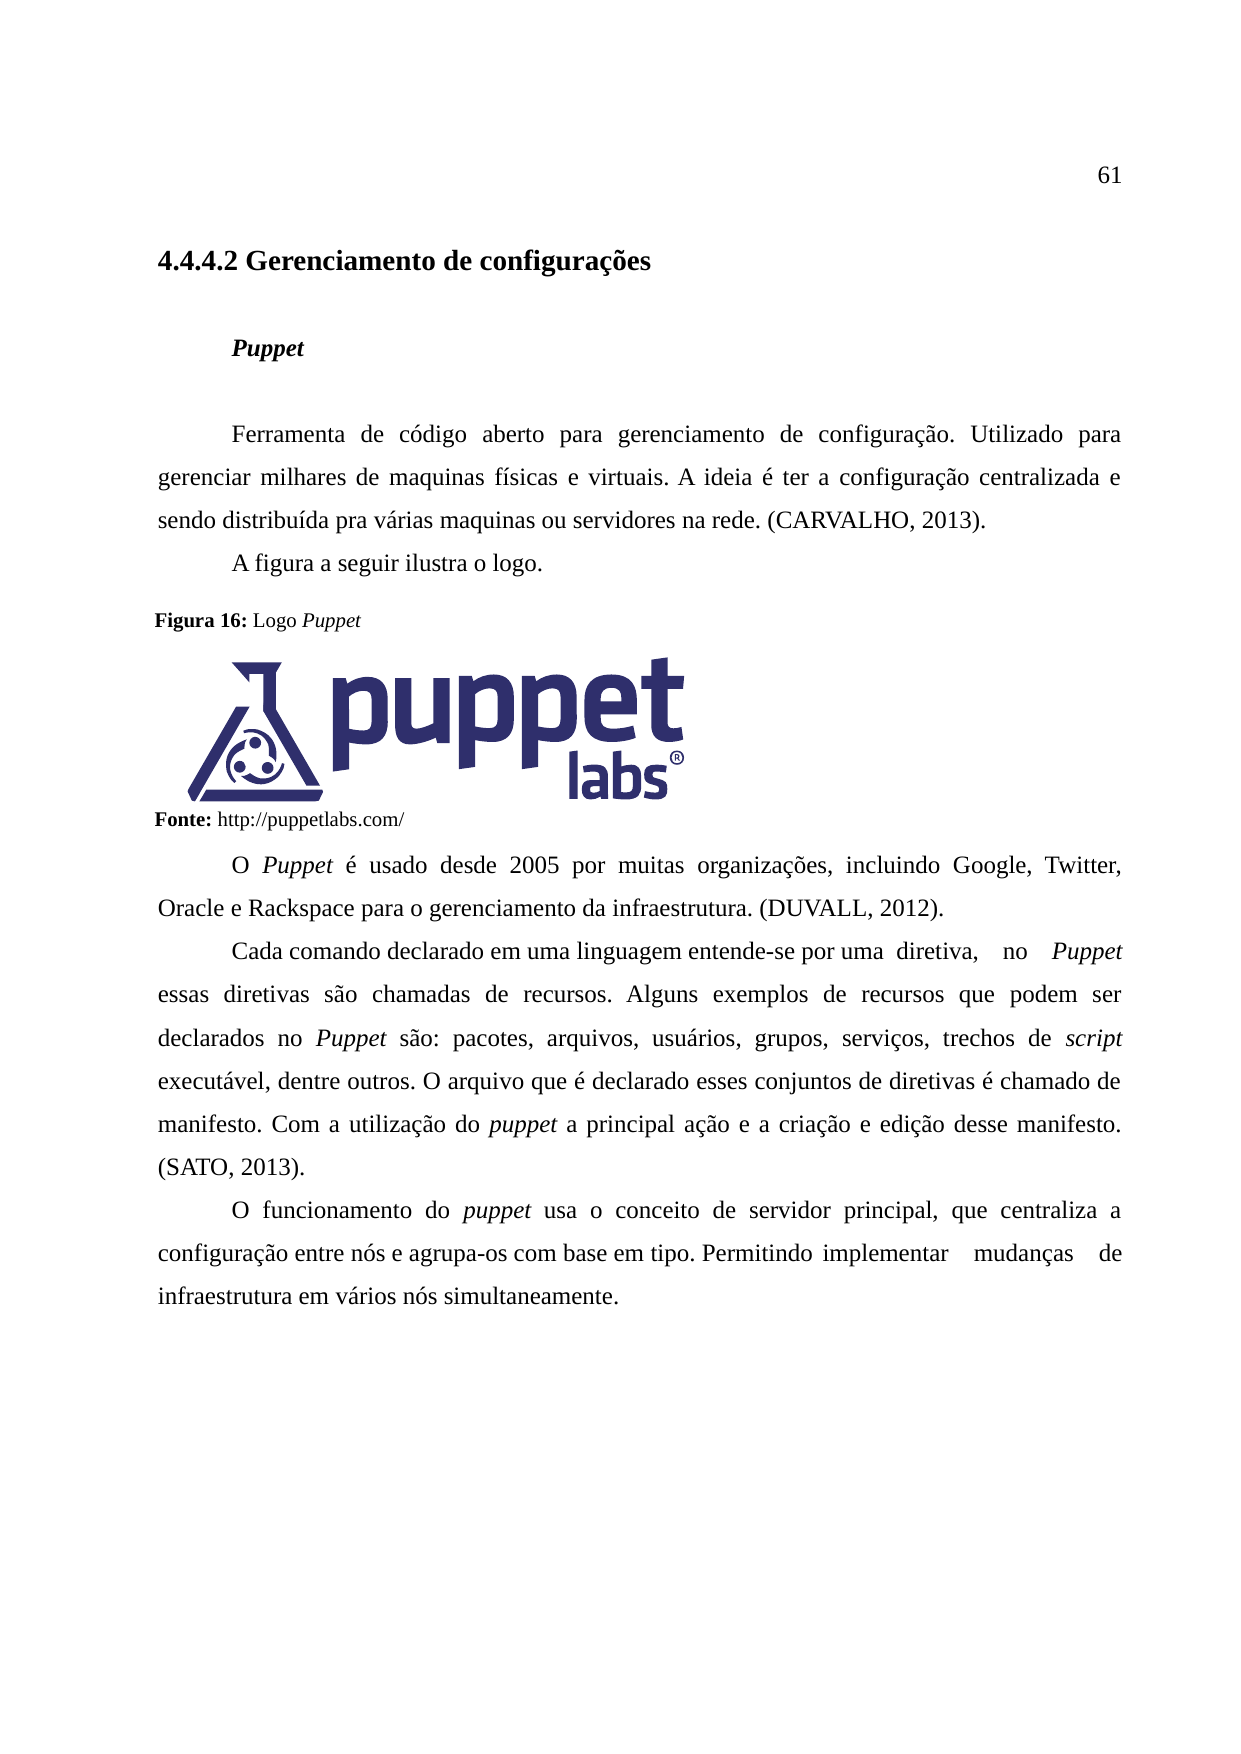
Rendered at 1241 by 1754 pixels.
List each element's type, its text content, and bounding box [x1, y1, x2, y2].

text Puppet [158, 333, 1122, 361]
text Figura 16: Logo Puppet [154, 608, 727, 632]
text A figura a seguir ilustra o logo. [158, 548, 1122, 577]
text Ferramenta de código aberto para gerenciamento de configuração. Utilizado para gerenciar milhares de maquinas físicas e virtuais. A ideia é ter a configuração centralizada e sendo distribuída pra várias maquinas ou servidores na rede. (CARVALHO, 2013). [158, 419, 1122, 534]
subtitle 4.4.4.2 Gerenciamento de configurações [158, 243, 1122, 277]
text Fonte: http://puppetlabs.com/ [154, 657, 727, 831]
text Cada comando declarado em uma linguagem entende-se por uma diretiva, no Puppet essas diretivas são chamadas de recursos. Alguns exemplos de recursos que podem ser declarados no Puppet são: pacotes, arquivos, usuários, grupos, serviços, trechos de script executável, dentre outros. O arquivo que é declarado esses conjuntos de diretivas é chamado de manifesto. Com a utilização do puppet a principal ação e a criação e edição desse manifesto. (SATO, 2013). [158, 936, 1122, 1181]
text O Puppet é usado desde 2005 por muitas organizações, incluindo Google, Twitter, Oracle e Rackspace para o gerenciamento da infraestrutura. (DUVALL, 2012). [158, 850, 1122, 922]
text O funcionamento do puppet usa o conceito de servidor principal, que centraliza a configuração entre nós e agrupa-os com base em tipo. Permitindo implementar mudanças de infraestrutura em vários nós simultaneamente. [158, 1195, 1122, 1310]
